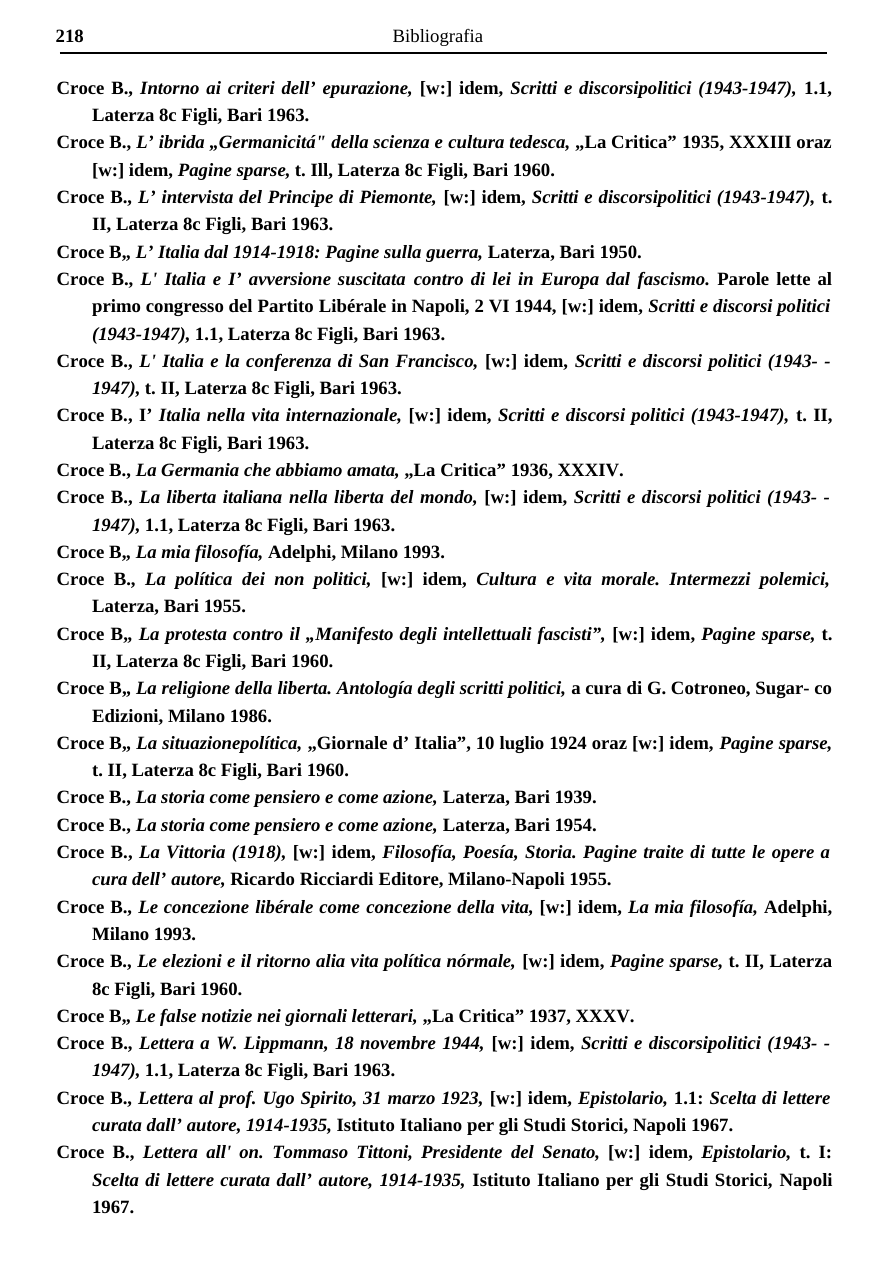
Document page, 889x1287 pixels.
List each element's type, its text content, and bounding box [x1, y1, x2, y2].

text Croce B., La Vittoria (1918), [w:] idem, Filosofía, Poesía, Storia. Pagine traite di tutte le opere a cura dell’ autore, Ricardo Ricciardi Editore, Milano-Napoli 1955. [56, 841, 832, 890]
text Croce B„ Le false notizie nei giornali letterari, „La Critica” 1937, XXXV. [56, 1005, 832, 1026]
text Croce B., La Germania che abbiamo amata, „La Critica” 1936, XXXIV. [56, 459, 832, 481]
text Croce B., Intorno ai criteri dell’ epurazione, [w:] idem, Scritti e discorsipolitici (1943-1947), 1.1, Laterza 8c Figli, Bari 1963. [56, 77, 832, 126]
text Croce B., Lettera al prof. Ugo Spirito, 31 marzo 1923, [w:] idem, Epistolario, 1.1: Scelta di lettere curata dall’ autore, 1914-1935, Istituto Italiano per gli Studi Storici, Napoli 1967. [56, 1087, 832, 1136]
text Croce B„ L’ Italia dal 1914-1918: Pagine sulla guerra, Laterza, Bari 1950. [56, 241, 832, 262]
text Croce B„ La religione della liberta. Antología degli scritti politici, a cura di G. Cotroneo, Sugar- co Edizioni, Milano 1986. [56, 677, 832, 726]
text Croce B., Lettera all' on. Tommaso Tittoni, Presidente del Senato, [w:] idem, Epistolario, t. I: Scelta di lettere curata dall’ autore, 1914-1935, Istituto Italiano per gli Studi Storici, Napoli 1967. [56, 1141, 832, 1217]
text Croce B„ La situazionepolítica, „Giornale d’ Italia”, 10 luglio 1924 oraz [w:] idem, Pagine spar­se, t. II, Laterza 8c Figli, Bari 1960. [56, 732, 832, 781]
text Croce B., L’ ibrida „Germanicitá" della scienza e cultura tedesca, „La Critica” 1935, XXXIII oraz [w:] idem, Pagine sparse, t. Ill, Laterza 8c Figli, Bari 1960. [56, 131, 832, 180]
text Croce B., Lettera a W. Lippmann, 18 novembre 1944, [w:] idem, Scritti e discorsipolitici (1943- -1947), 1.1, Laterza 8c Figli, Bari 1963. [56, 1032, 832, 1081]
text Croce B., La storia come pensiero e come azione, Laterza, Bari 1939. [56, 786, 832, 808]
text Croce B., L' Italia e I’ avversione suscitata contro di lei in Europa dal fascismo. Parole lette al primo congresso del Partito Libérale in Napoli, 2 VI 1944, [w:] idem, Scritti e discorsi politici (1943-1947), 1.1, Laterza 8c Figli, Bari 1963. [56, 268, 832, 344]
text Croce B„ La protesta contro il „Manifesto degli intellettuali fascisti”, [w:] idem, Pagine sparse, t. II, Laterza 8c Figli, Bari 1960. [56, 623, 832, 672]
text Croce B., La liberta italiana nella liberta del mondo, [w:] idem, Scritti e discorsi politici (1943- -1947), 1.1, Laterza 8c Figli, Bari 1963. [56, 486, 832, 535]
text Croce B., Le elezioni e il ritorno alia vita política nórmale, [w:] idem, Pagine sparse, t. II, Later­za 8c Figli, Bari 1960. [56, 950, 832, 999]
text Bibliografia [392, 25, 491, 46]
text Croce B., L’ intervista del Principe di Piemonte, [w:] idem, Scritti e discorsipolitici (1943-1947), t. II, Laterza 8c Figli, Bari 1963. [56, 186, 832, 235]
text Croce B., La storia come pensiero e come azione, Laterza, Bari 1954. [56, 814, 832, 835]
text Croce B., La política dei non politici, [w:] idem, Cultura e vita morale. Intermezzi polemici, Laterza, Bari 1955. [56, 568, 832, 617]
text Croce B., L' Italia e la conferenza di San Francisco, [w:] idem, Scritti e discorsi politici (1943- -1947), t. II, Laterza 8c Figli, Bari 1963. [56, 350, 832, 399]
text 218 [55, 25, 89, 47]
text Croce B., Le concezione libérale come concezione della vita, [w:] idem, La mia filosofía, Adelphi, Milano 1993. [56, 896, 832, 944]
text Croce B„ La mia filosofía, Adelphi, Milano 1993. [56, 541, 832, 562]
text Croce B., I’ Italia nella vita internazionale, [w:] idem, Scritti e discorsi politici (1943-1947), t. II, Laterza 8c Figli, Bari 1963. [56, 404, 832, 453]
